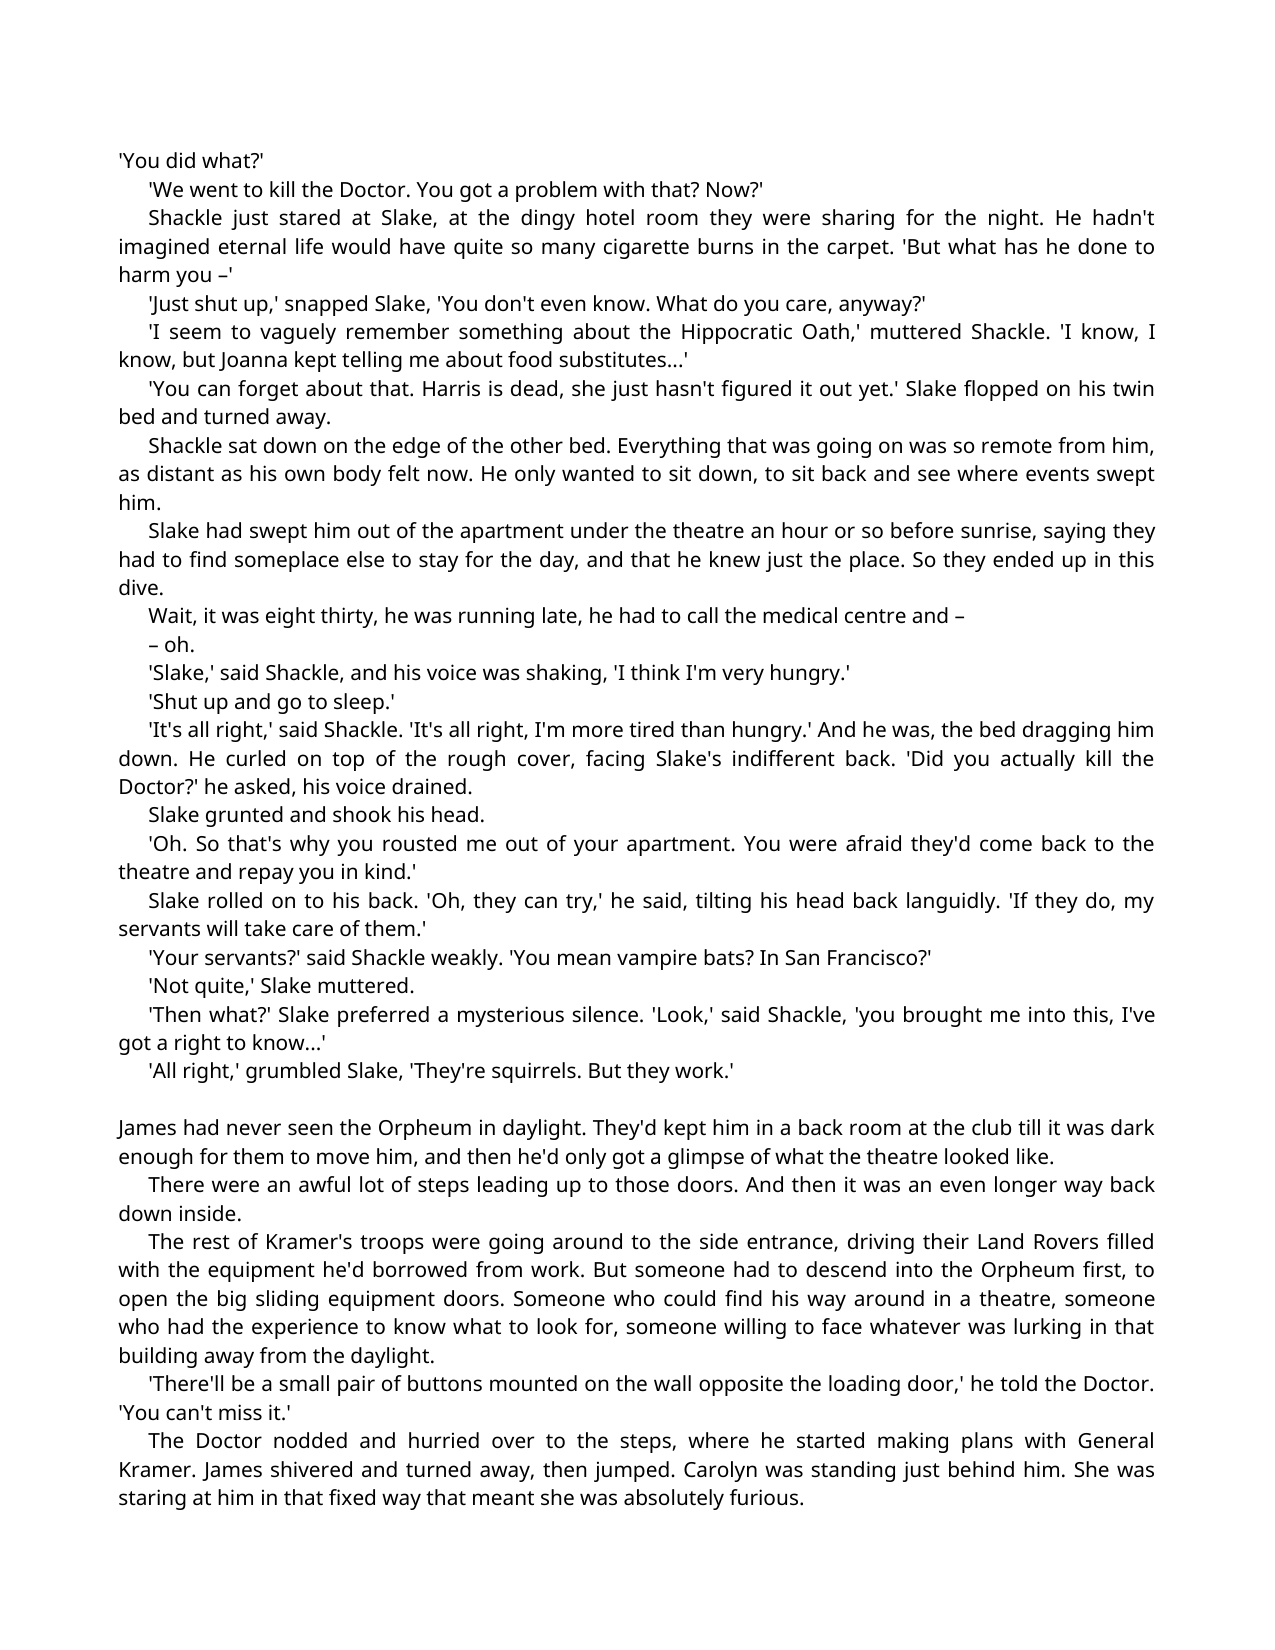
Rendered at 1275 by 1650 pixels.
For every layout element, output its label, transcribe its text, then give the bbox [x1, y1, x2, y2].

text The Doctor nodded and hurried over to the steps, where he started making plans with General Kramer. James shivered and turned away, then jumped. Carolyn was standing just behind him. She was staring at him in that fixed way that meant she was absolutely furious. [118, 1426, 1157, 1512]
text 'All right,' grumbled Slake, 'They're squirrels. But they work.' [118, 1057, 1157, 1085]
text 'Shut up and go to sleep.' [118, 687, 1157, 715]
text 'Just shut up,' snapped Slake, 'You don't even know. What do you care, anyway?' [118, 289, 1157, 317]
text 'We went to kill the Doctor. You got a problem with that? Now?' [118, 175, 1157, 203]
text – oh. [118, 630, 1157, 658]
text James had never seen the Orpheum in daylight. They'd kept him in a back room at the club till it was dark enough for them to move him, and then he'd only got a glimpse of what the theatre looked like. [118, 1113, 1157, 1170]
text Slake had swept him out of the apartment under the theatre an hour or so before sunrise, saying they had to find someplace else to stay for the day, and that he knew just the place. So they ended up in this dive. [118, 516, 1157, 602]
text 'Your servants?' said Shackle weakly. 'You mean vampire bats? In San Francisco?' [118, 943, 1157, 971]
text Slake grunted and shook his head. [118, 801, 1157, 829]
text Slake rolled on to his back. 'Oh, they can try,' he said, tilting his head back languidly. 'If they do, my servants will take care of them.' [118, 886, 1157, 943]
text 'I seem to vaguely remember something about the Hippocratic Oath,' muttered Shackle. 'I know, I know, but Joanna kept telling me about food substitutes...' [118, 317, 1157, 374]
text 'You did what?' [118, 147, 1157, 175]
text The rest of Kramer's troops were going around to the side entrance, driving their Land Rovers filled with the equipment he'd borrowed from work. But someone had to descend into the Orpheum first, to open the big sliding equipment doors. Someone who could find his way around in a theatre, someone who had the experience to know what to look for, someone willing to face whatever was lurking in that building away from the daylight. [118, 1227, 1157, 1369]
text 'Then what?' Slake preferred a mysterious silence. 'Look,' said Shackle, 'you brought me into this, I've got a right to know...' [118, 1000, 1157, 1057]
text 'You can forget about that. Harris is dead, she just hasn't figured it out yet.' Slake flopped on his twin bed and turned away. [118, 374, 1157, 431]
text There were an awful lot of steps leading up to those doors. And then it was an even longer way back down inside. [118, 1170, 1157, 1227]
text Shackle just stared at Slake, at the dingy hotel room they were sharing for the night. He hadn't imagined eternal life would have quite so many cigarette burns in the carpet. 'But what has he done to harm you –' [118, 203, 1157, 289]
text 'Slake,' said Shackle, and his voice was shaking, 'I think I'm very hungry.' [118, 658, 1157, 687]
text 'There'll be a small pair of buttons mounted on the wall opposite the loading door,' he told the Doctor. 'You can't miss it.' [118, 1369, 1157, 1426]
text 'It's all right,' said Shackle. 'It's all right, I'm more tired than hungry.' And he was, the bed dragging him down. He curled on top of the rough cover, facing Slake's indifferent back. 'Did you actually kill the Doctor?' he asked, his voice drained. [118, 715, 1157, 801]
text 'Oh. So that's why you rousted me out of your apartment. You were afraid they'd come back to the theatre and repay you in kind.' [118, 829, 1157, 886]
text 'Not quite,' Slake muttered. [118, 971, 1157, 1000]
text Wait, it was eight thirty, he was running late, he had to call the medical centre and – [118, 602, 1157, 630]
text Shackle sat down on the edge of the other bed. Everything that was going on was so remote from him, as distant as his own body felt now. He only wanted to sit down, to sit back and see where events swept him. [118, 431, 1157, 516]
